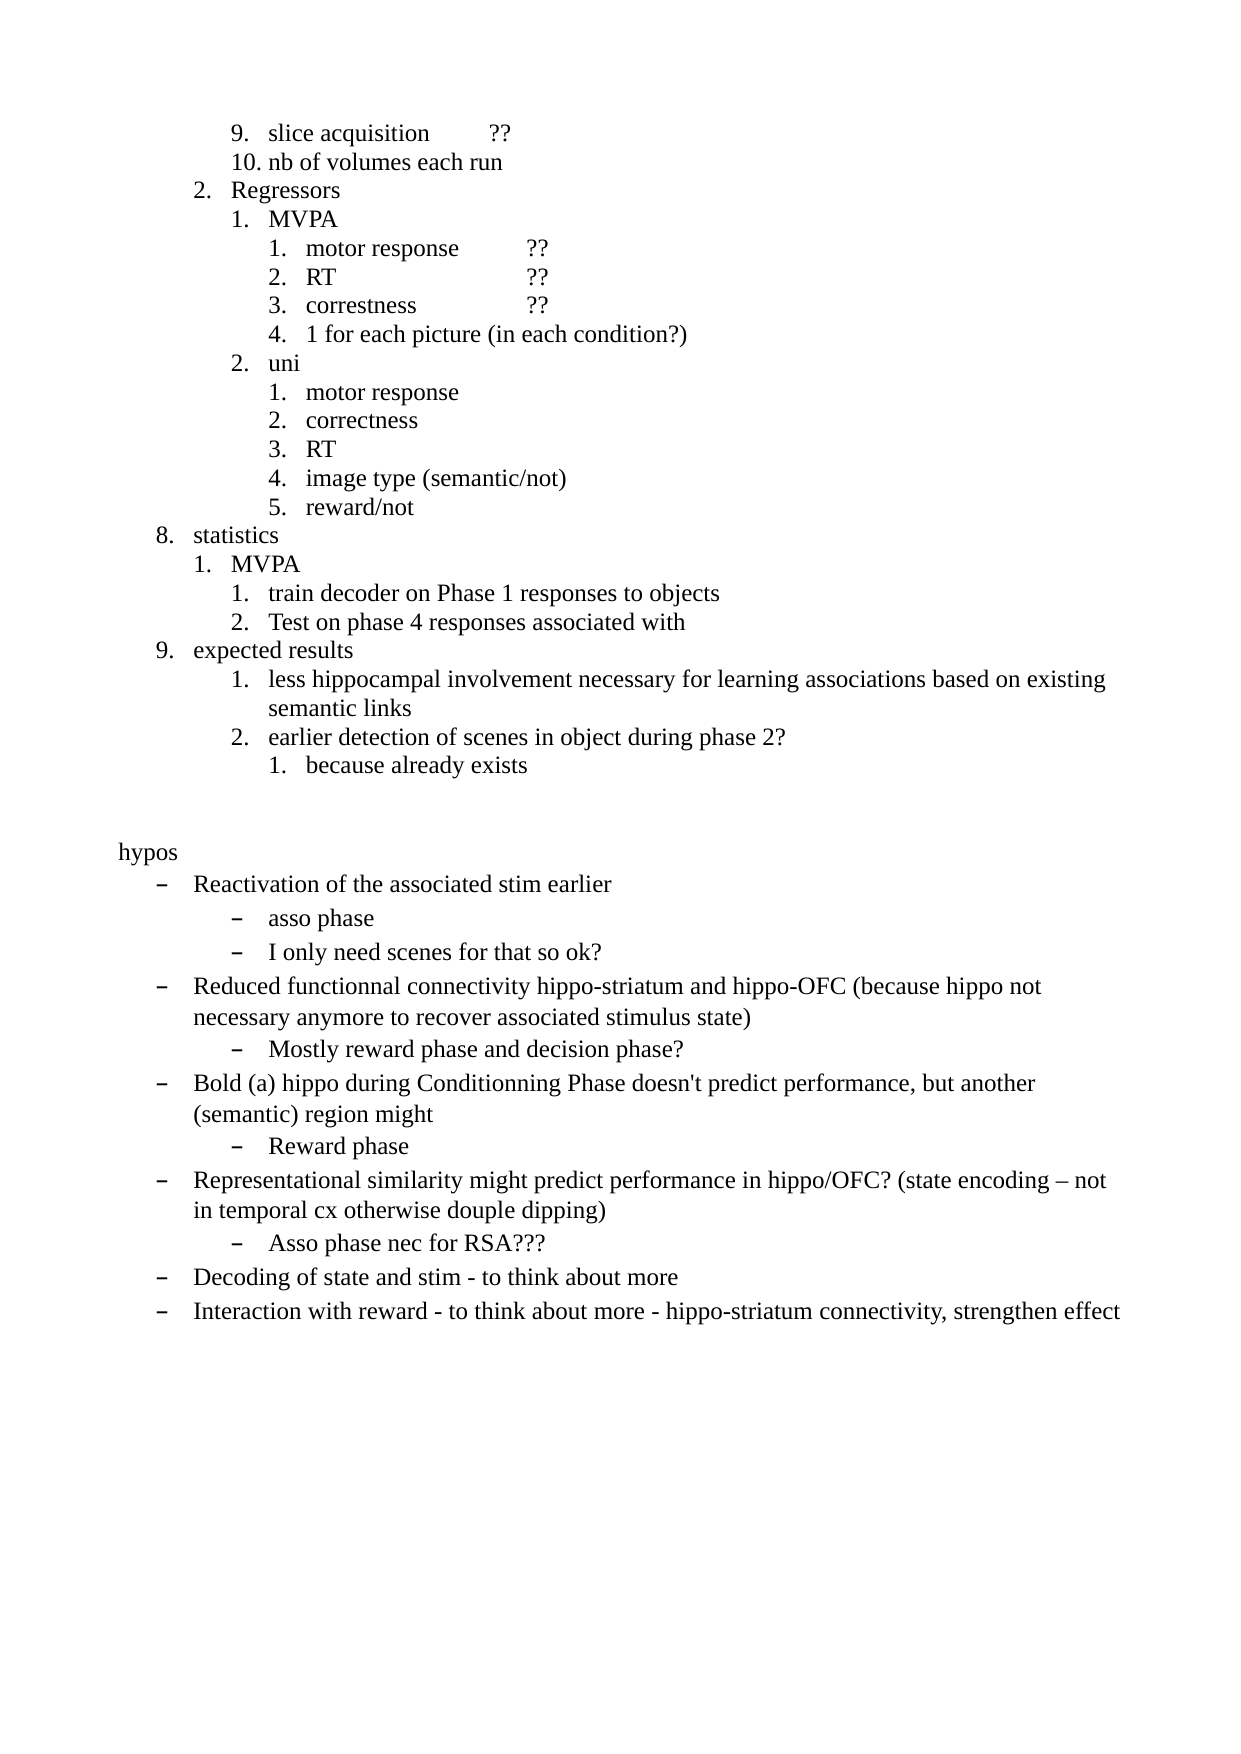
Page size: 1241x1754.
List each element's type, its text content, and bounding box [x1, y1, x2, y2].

list 1 for each picture (in each condition?) [268, 319, 1122, 348]
list Decoding of state and stim - to think about more [156, 1258, 1122, 1292]
list Representational similarity might predict performance in hippo/OFC? (state encoding – not in temporal cx otherwise douple dipping) [156, 1162, 1122, 1224]
list earlier detection of scenes in object during phase 2? [231, 722, 1122, 751]
list less hippocampal involvement necessary for learning associations based on existing semantic links [231, 664, 1122, 722]
list MVPA [193, 549, 1122, 578]
list I only need scenes for that so ok? [231, 934, 1122, 968]
list slice acquisition ?? [231, 118, 1122, 147]
list train decoder on Phase 1 responses to objects [231, 578, 1122, 607]
list Reward phase [231, 1127, 1122, 1162]
list RT ?? [268, 262, 1122, 291]
list RT [268, 434, 1122, 463]
list Asso phase nec for RSA??? [231, 1224, 1122, 1258]
list Test on phase 4 responses associated with [231, 607, 1122, 636]
list motor response ?? [268, 233, 1122, 262]
list Reduced functionnal connectivity hippo-striatum and hippo-OFC (because hippo not necessary anymore to recover associated stimulus state) [156, 968, 1122, 1031]
list motor response [268, 377, 1122, 406]
list correstness ?? [268, 291, 1122, 319]
list asso phase [231, 900, 1122, 934]
list Bold (a) hippo during Conditionning Phase doesn't predict performance, but another (semantic) region might [156, 1065, 1122, 1127]
list MVPA [231, 204, 1122, 233]
text hypos [118, 837, 1122, 866]
list because already exists [268, 751, 1122, 779]
list Mostly reward phase and decision phase? [231, 1031, 1122, 1065]
list expected results [156, 636, 1122, 664]
list uni [231, 348, 1122, 377]
list image type (semantic/not) [268, 463, 1122, 492]
list reward/not [268, 492, 1122, 521]
list Regressors [193, 176, 1122, 204]
list nb of volumes each run [231, 147, 1122, 176]
list statistics [156, 521, 1122, 549]
list Reactivation of the associated stim earlier [156, 866, 1122, 900]
list correctness [268, 406, 1122, 434]
list Interaction with reward - to think about more - hippo-striatum connectivity, strengthen effect [156, 1292, 1122, 1327]
